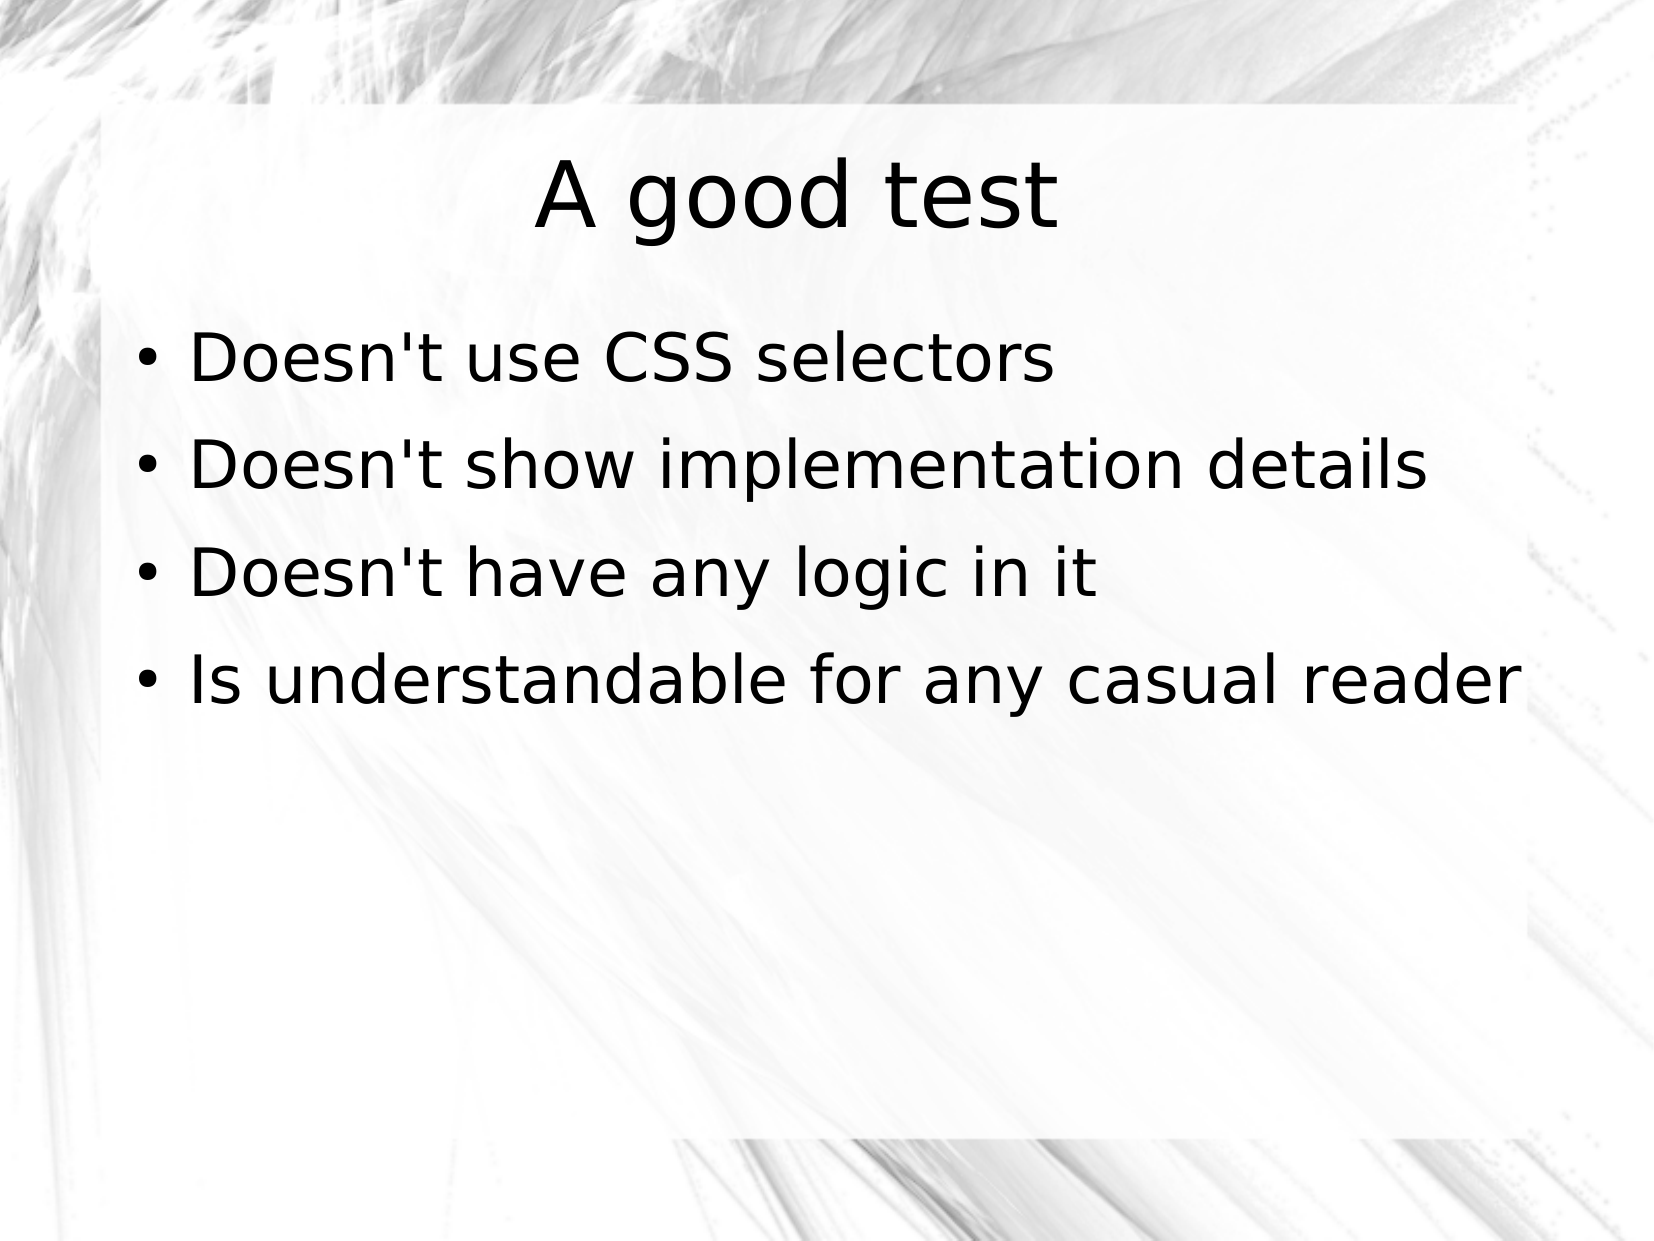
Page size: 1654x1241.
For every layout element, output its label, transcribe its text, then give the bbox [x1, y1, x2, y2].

title A good test [118, 112, 1506, 281]
list Doesn't use CSS selectors Doesn't show implementation details Doesn't have any logic in it Is understandable for any casual reader [118, 319, 1571, 1040]
picture [0, 0, 1654, 1241]
